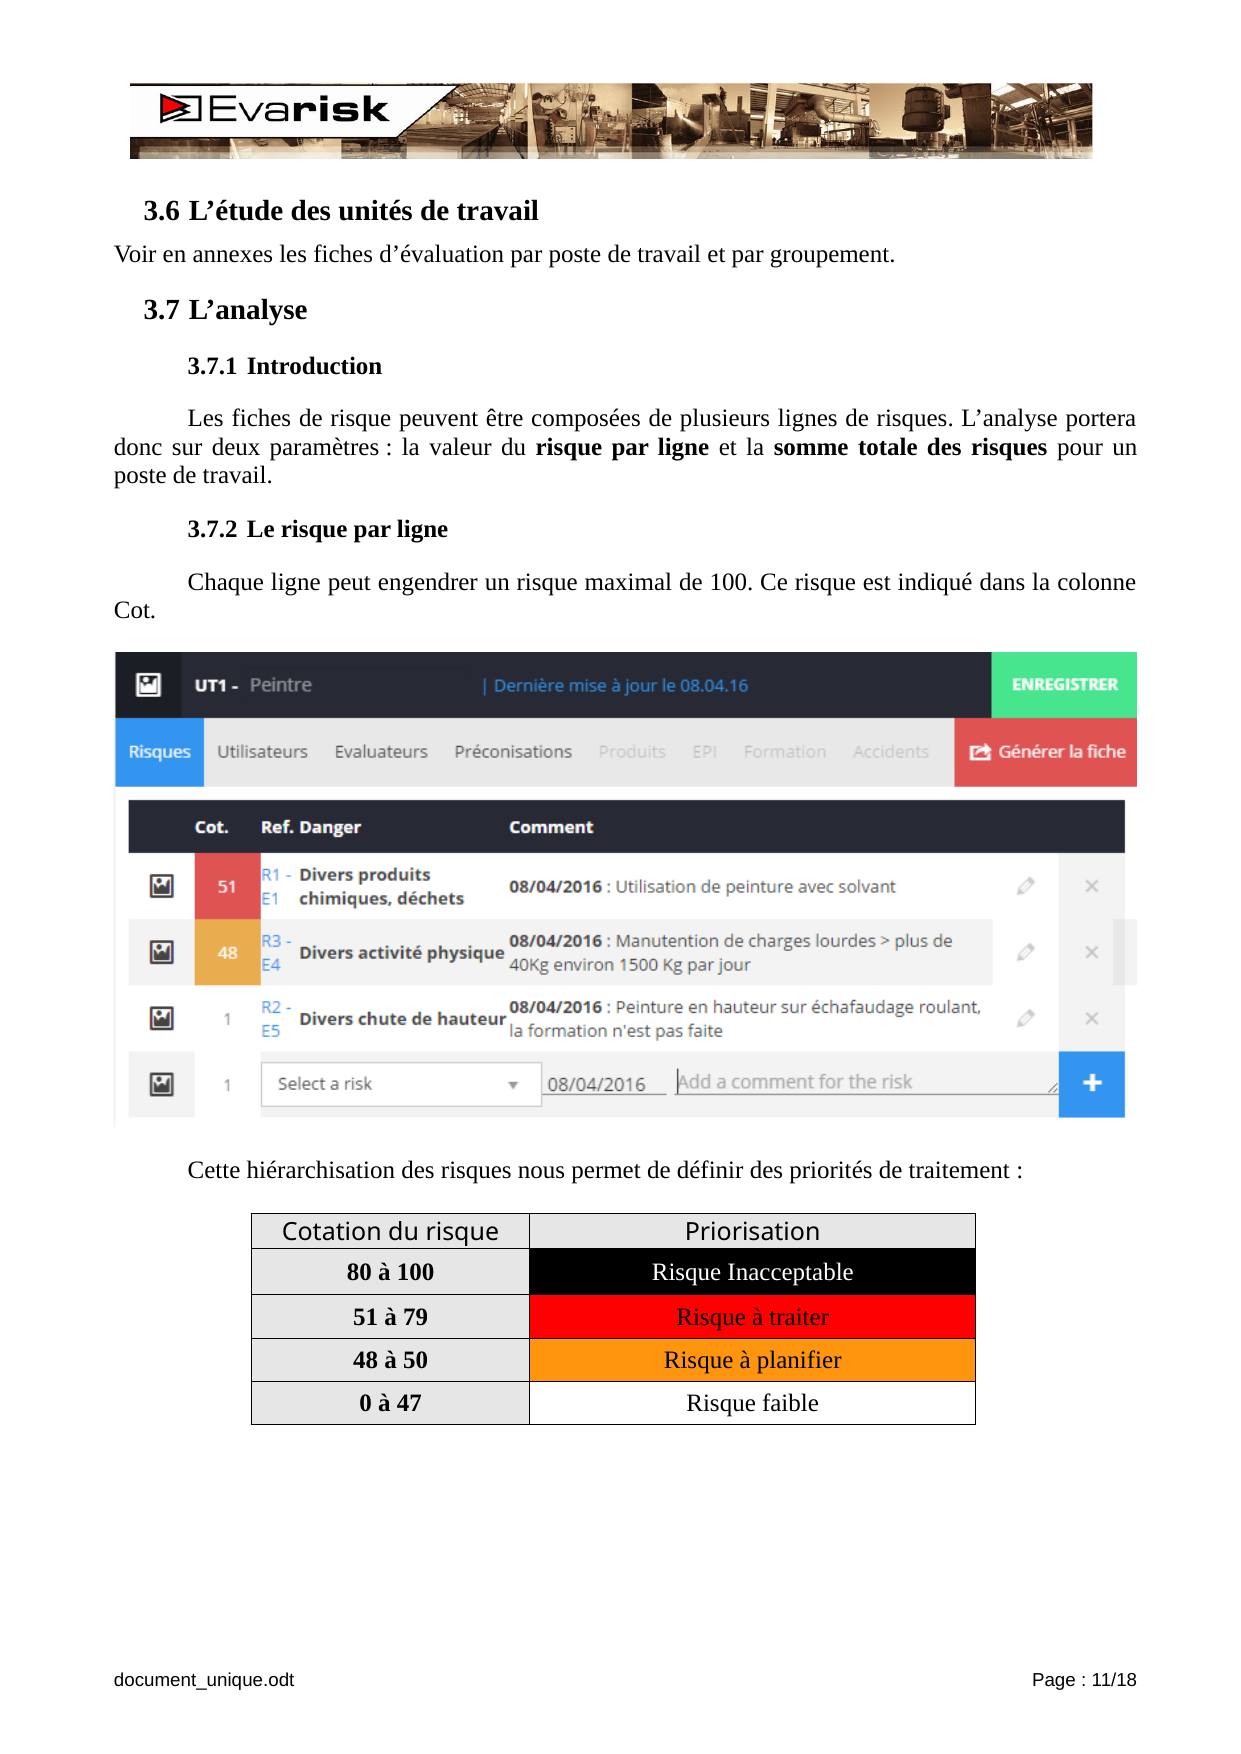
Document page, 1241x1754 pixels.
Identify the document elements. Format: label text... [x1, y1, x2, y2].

table_cell 51 à 79 [252, 1295, 529, 1338]
table_cell Risque Inacceptable [530, 1249, 975, 1294]
subtitle L’analyse [143, 292, 1137, 326]
subtitle Introduction [187, 351, 1137, 379]
table_cell Risque à traiter [530, 1295, 975, 1338]
table_cell Risque à planifier [530, 1339, 975, 1381]
table_cell 0 à 47 [252, 1382, 529, 1424]
picture [113, 652, 1137, 1127]
subtitle Le risque par ligne [187, 514, 1137, 543]
text Cette hiérarchisation des risques nous permet de définir des priorités de traitement : [114, 1156, 1137, 1184]
text Chaque ligne peut engendrer un risque maximal de 100. Ce risque est indiqué dans la colonne Cot. [114, 567, 1137, 624]
subtitle L’étude des unités de travail [143, 193, 1137, 226]
table_header Priorisation [530, 1214, 975, 1248]
table_header Cotation du risque [252, 1214, 529, 1248]
text Voir en annexes les fiches d’évaluation par poste de travail et par groupement. [114, 239, 1137, 267]
table_cell Risque faible [530, 1382, 975, 1424]
table_cell 80 à 100 [252, 1249, 529, 1294]
table_cell 48 à 50 [252, 1339, 529, 1381]
text Les fiches de risque peuvent être composées de plusieurs lignes de risques. L’analyse portera donc sur deux paramètres : la valeur du risque par ligne et la somme totale des risques pour un poste de travail. [114, 403, 1137, 489]
